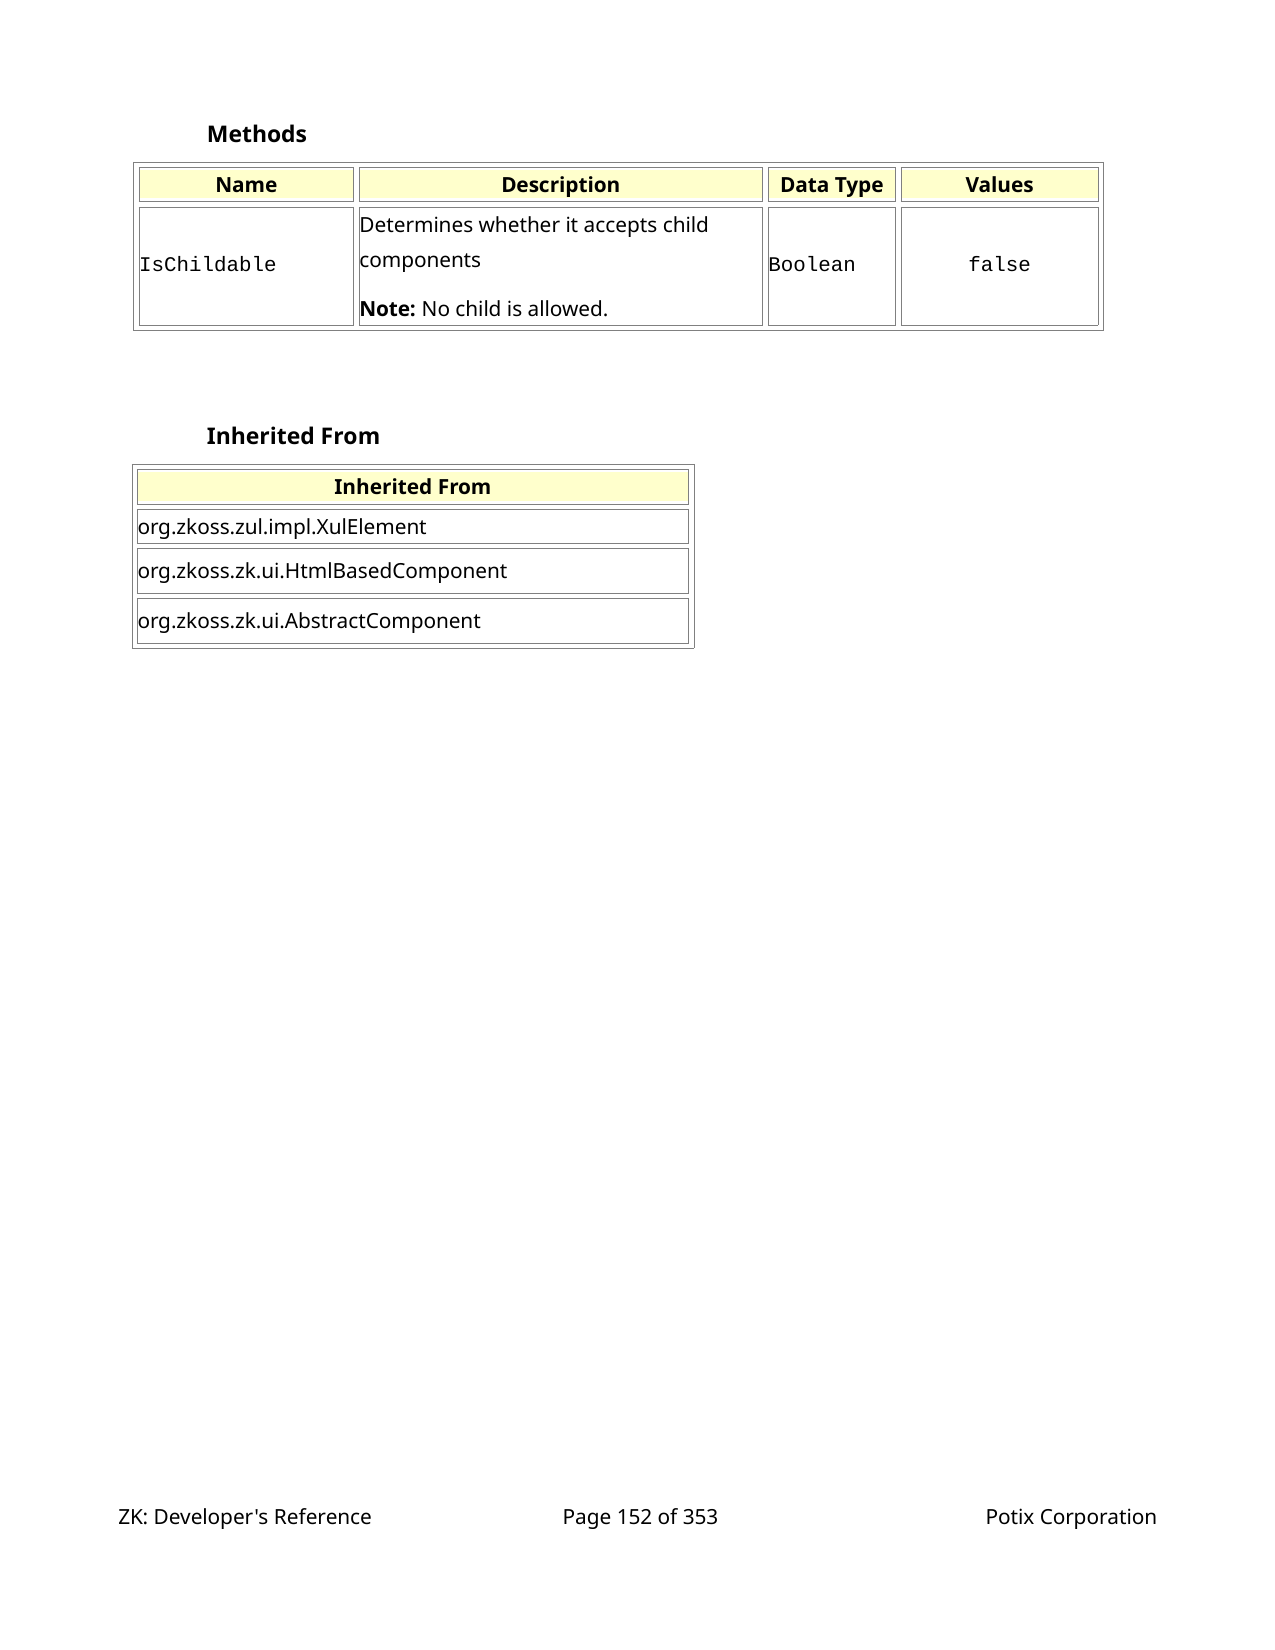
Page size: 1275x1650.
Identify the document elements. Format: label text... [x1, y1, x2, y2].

table_cell org.zkoss.zk.ui.AbstractComponent [134, 593, 691, 642]
table_cell Determines whether it accepts child components Note: No child is allowed. [356, 201, 765, 325]
table_header Data Type [765, 163, 898, 201]
table_header Description [356, 163, 765, 201]
subtitle Inherited From [207, 420, 1157, 451]
table_header Values [898, 163, 1101, 201]
table_cell Boolean [765, 201, 898, 325]
table_header Inherited From [134, 465, 691, 503]
table_cell false [898, 201, 1101, 325]
table_header Name [136, 163, 356, 201]
table_cell IsChildable [136, 201, 356, 325]
table_cell org.zkoss.zul.impl.XulElement [134, 504, 691, 543]
table_cell org.zkoss.zk.ui.HtmlBasedComponent [134, 543, 691, 593]
subtitle Methods [207, 118, 1157, 149]
